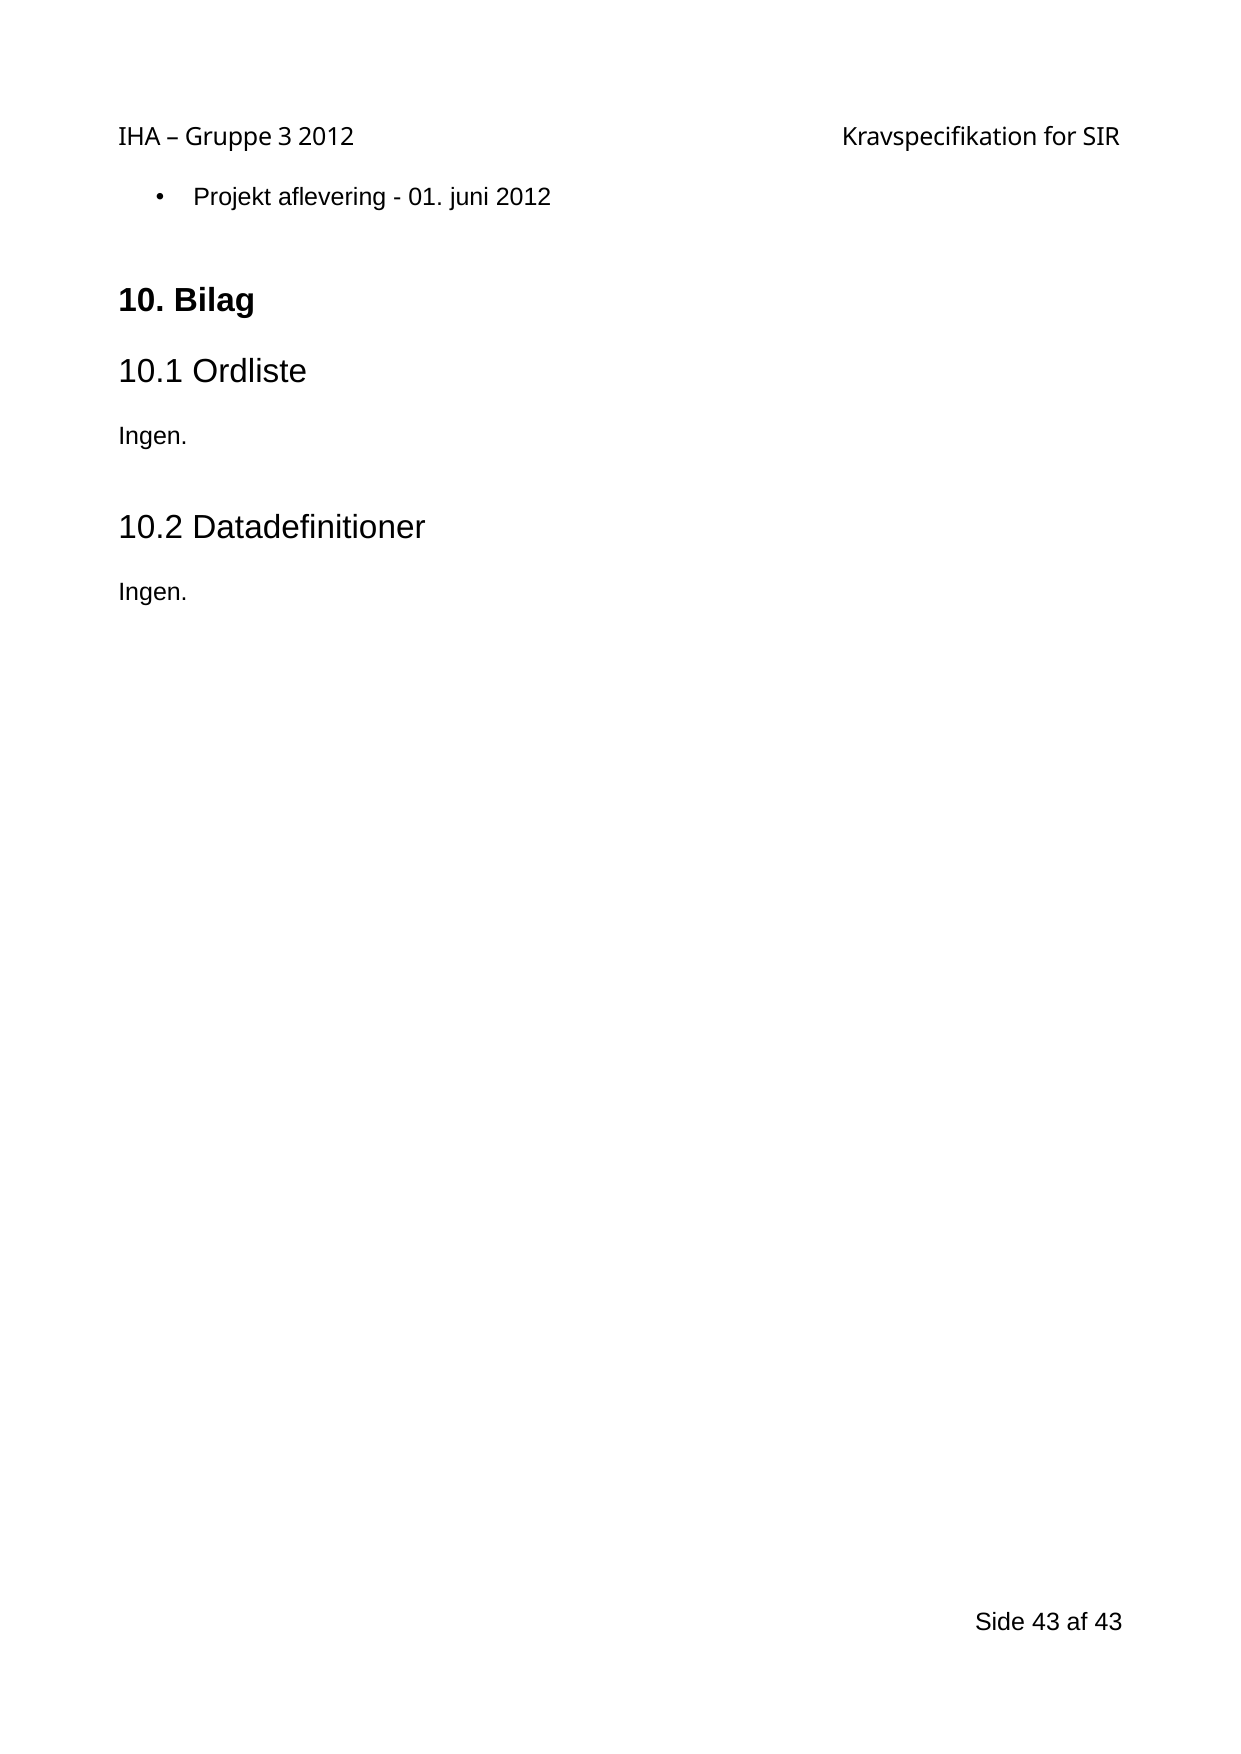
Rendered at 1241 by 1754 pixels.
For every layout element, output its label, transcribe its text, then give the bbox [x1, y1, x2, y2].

text Ingen. [118, 421, 1122, 449]
text 10.1 Ordliste [118, 351, 1122, 389]
text Ingen. [118, 577, 1122, 606]
text 10.2 Datadefinitioner [118, 507, 1122, 545]
list Projekt aflevering - 01. juni 2012 [156, 182, 1122, 211]
text 10. Bilag [118, 281, 1122, 319]
